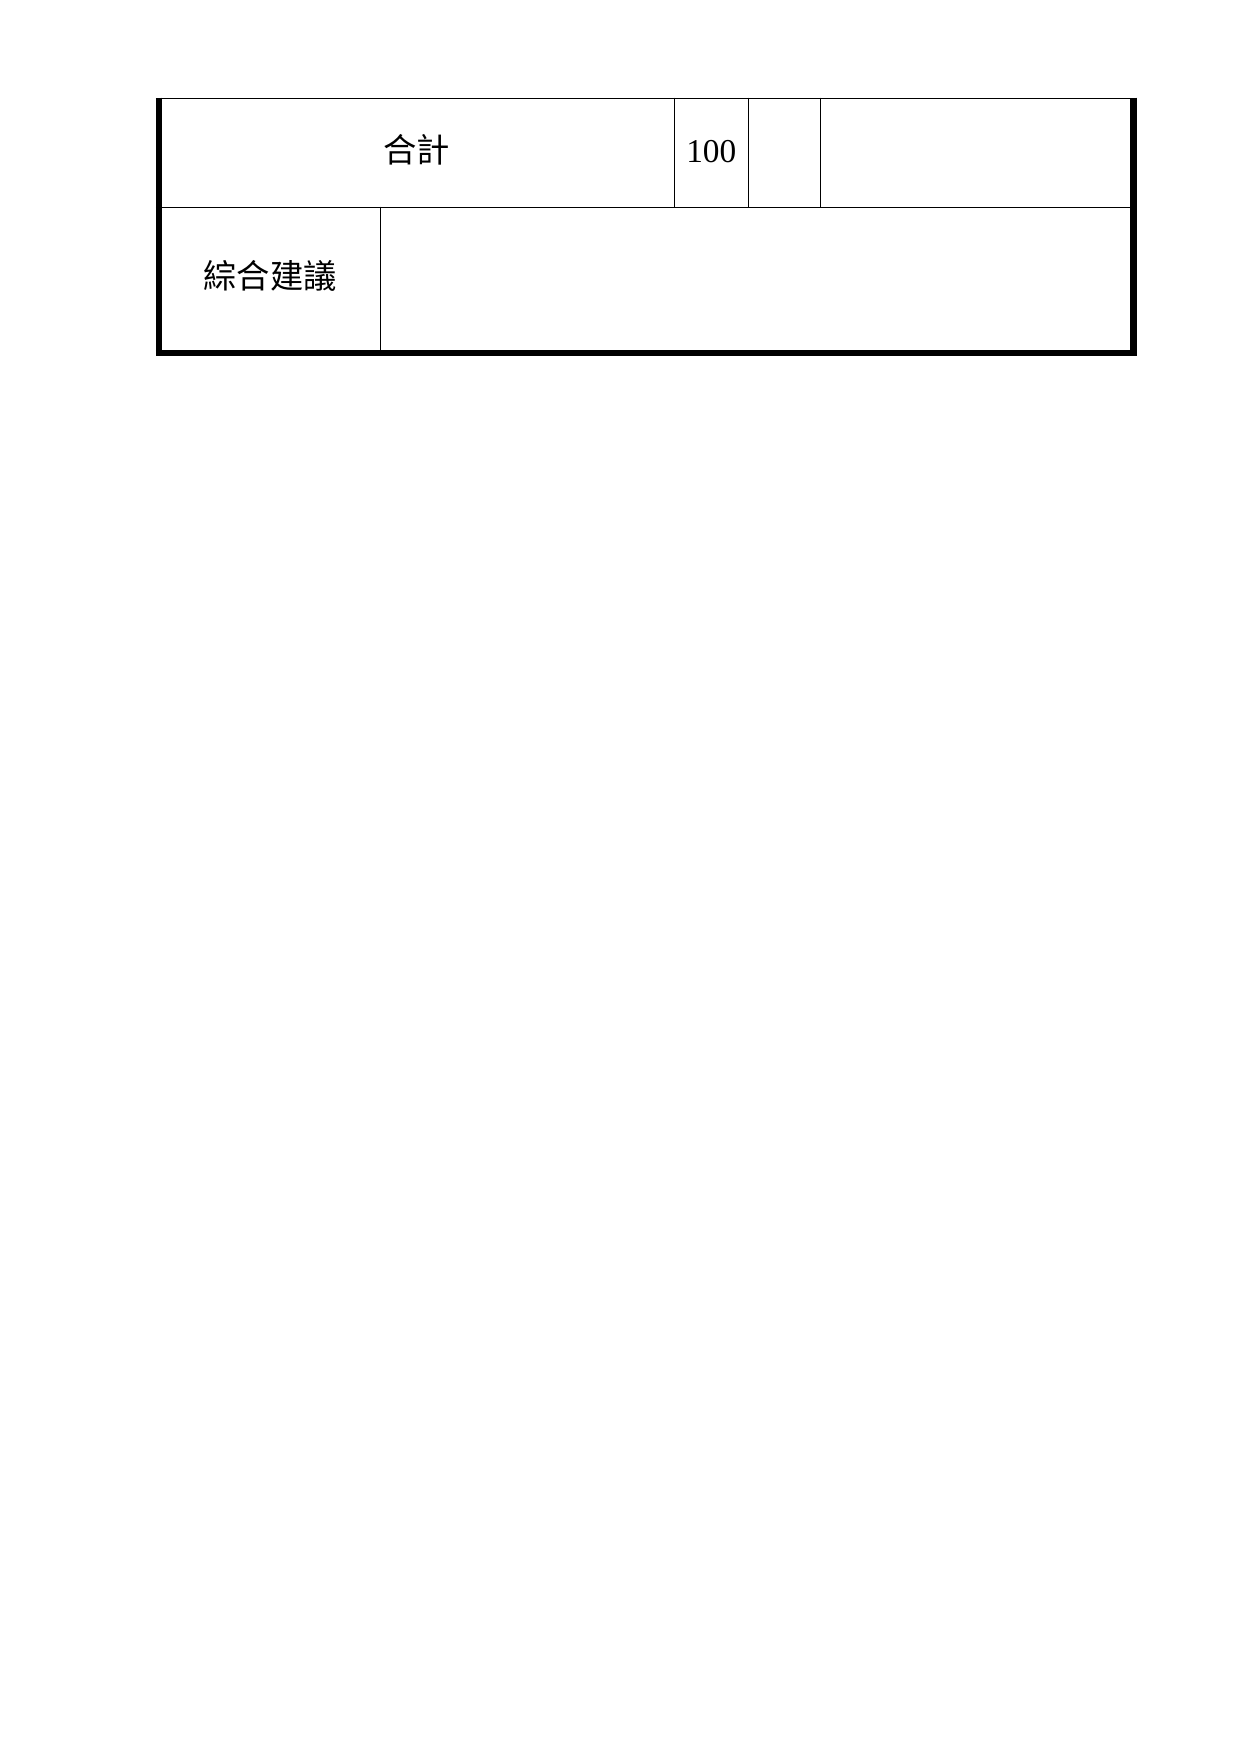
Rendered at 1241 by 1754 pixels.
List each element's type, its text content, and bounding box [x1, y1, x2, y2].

table_cell 合計 [162, 99, 674, 207]
table_cell [749, 99, 820, 207]
table_cell [821, 99, 1130, 207]
table_cell 綜合建議 [162, 208, 380, 350]
table_cell 100 [675, 99, 748, 207]
table_cell [381, 208, 1130, 350]
